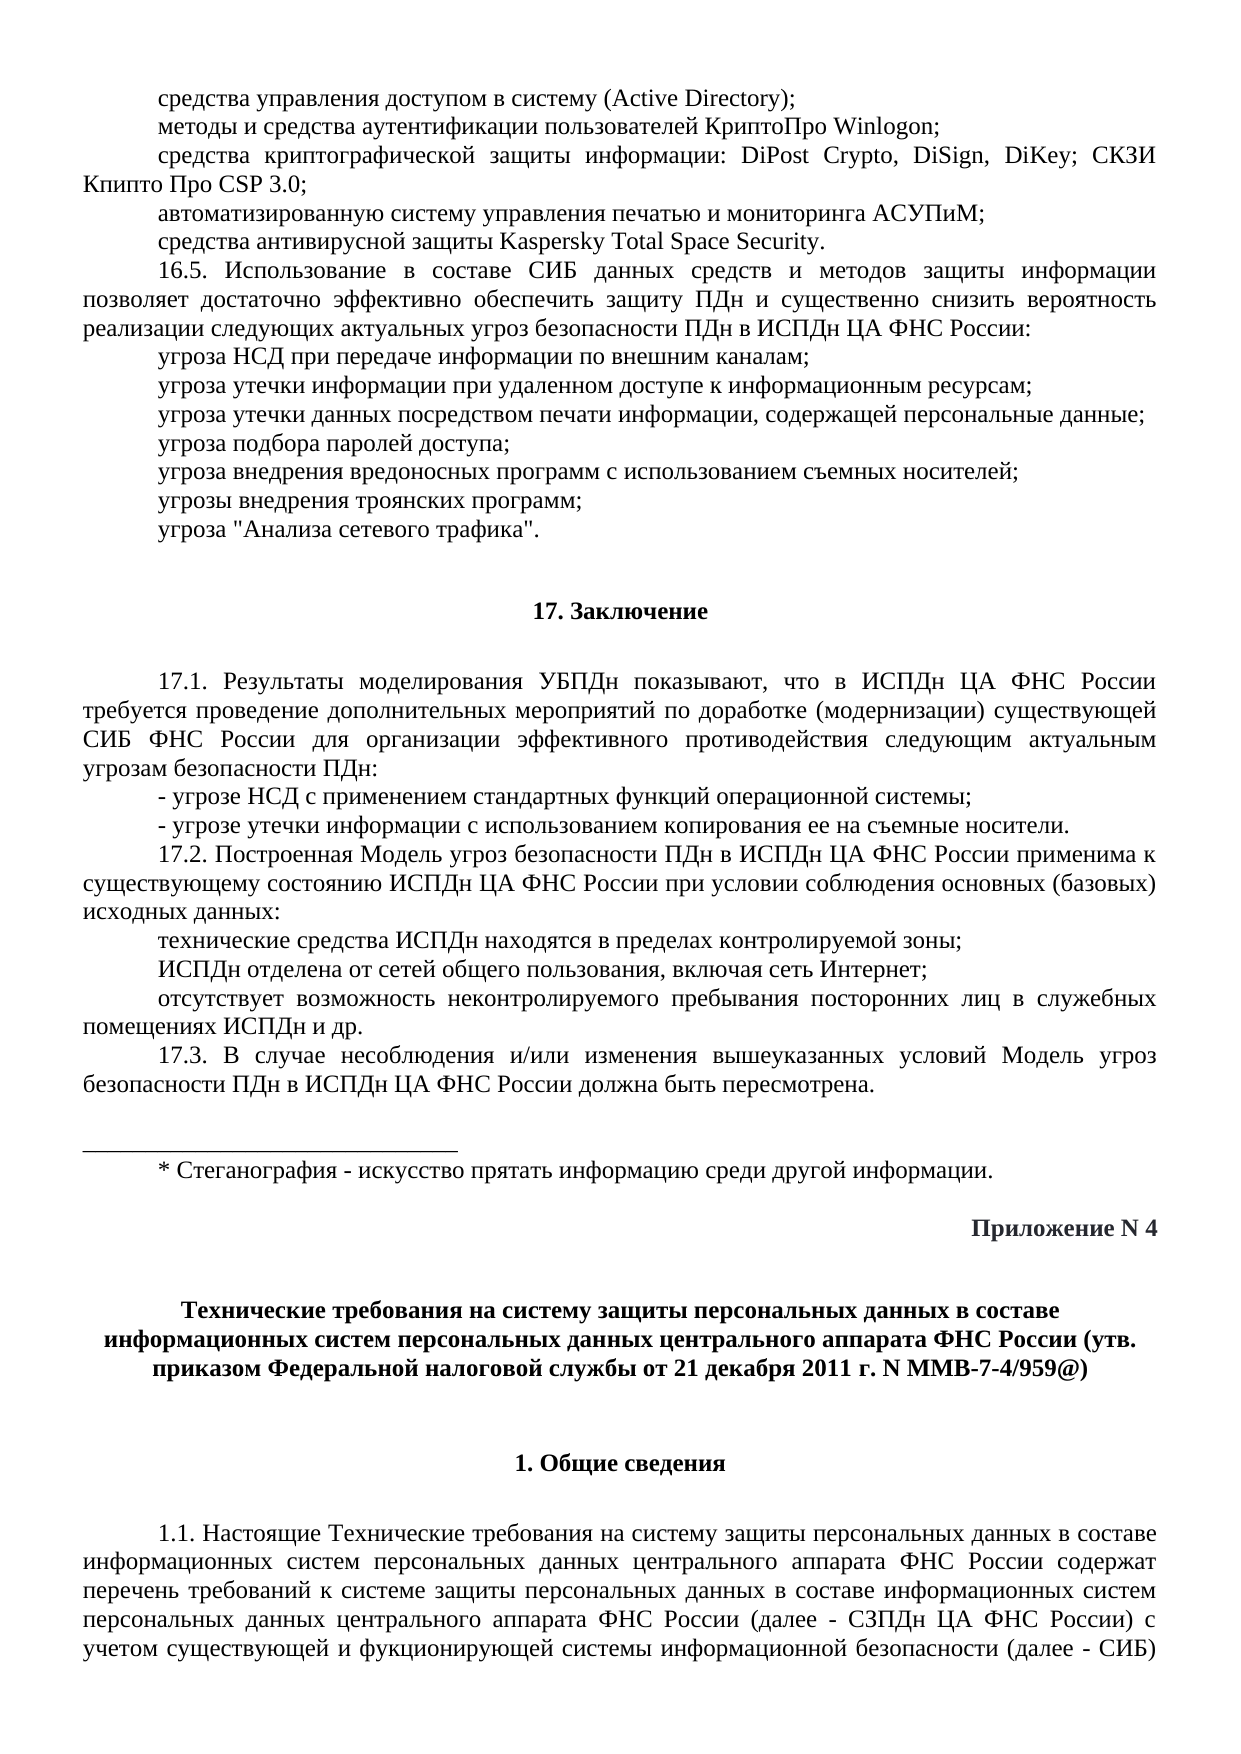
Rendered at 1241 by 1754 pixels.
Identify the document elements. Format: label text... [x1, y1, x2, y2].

subtitle 1. Общие сведения [83, 1448, 1157, 1476]
text 17.2. Построенная Модель угроз безопасности ПДн в ИСПДн ЦА ФНС России применима к существующему состоянию ИСПДн ЦА ФНС России при условии соблюдения основных (базовых) исходных данных: [83, 839, 1157, 925]
text отсутствует возможность неконтролируемого пребывания посторонних лиц в служебных помещениях ИСПДн и др. [83, 983, 1157, 1040]
text средства криптографической защиты информации: DiPost Crypto, DiSign, DiKey; СКЗИ Кпипто Про CSP 3.0; [83, 140, 1157, 198]
text - угрозе утечки информации с использованием копирования ее на съемные носители. [83, 810, 1157, 839]
text * Стеганография - искусство прятать информацию среди другой информации. [83, 1155, 1157, 1184]
text угроза НСД при передаче информации по внешним каналам; [83, 341, 1157, 370]
text средства управления доступом в систему (Active Directory); [83, 83, 1157, 111]
text угроза внедрения вредоносных программ с использованием съемных носителей; [83, 456, 1157, 485]
subtitle 17. Заключение [83, 596, 1157, 625]
text угроза подбора паролей доступа; [83, 428, 1157, 456]
text ИСПДн отделена от сетей общего пользования, включая сеть Интернет; [83, 954, 1157, 983]
text 17.3. В случае несоблюдения и/или изменения вышеуказанных условий Модель угроз безопасности ПДн в ИСПДн ЦА ФНС России должна быть пересмотрена. [83, 1040, 1157, 1098]
subtitle Технические требования на систему защиты персональных данных в составе информационных систем персональных данных центрального аппарата ФНС России (утв. приказом Федеральной налоговой службы от 21 декабря 2011 г. N ММВ-7-4/959@) [83, 1295, 1157, 1381]
text - угрозе НСД с применением стандартных функций операционной системы; [83, 781, 1157, 810]
text средства антивирусной защиты Kaspersky Total Space Security. [83, 226, 1157, 255]
text методы и средства аутентификации пользователей КриптоПро Winlogon; [83, 111, 1157, 140]
text ______________________________ [83, 1126, 1157, 1155]
text угроза утечки информации при удаленном доступе к информационным ресурсам; [83, 370, 1157, 399]
text 16.5. Использование в составе СИБ данных средств и методов защиты информации позволяет достаточно эффективно обеспечить защиту ПДн и существенно снизить вероятность реализации следующих актуальных угроз безопасности ПДн в ИСПДн ЦА ФНС России: [83, 255, 1157, 341]
text 17.1. Результаты моделирования УБПДн показывают, что в ИСПДн ЦА ФНС России требуется проведение дополнительных мероприятий по доработке (модернизации) существующей СИБ ФНС России для организации эффективного противодействия следующим актуальным угрозам безопасности ПДн: [83, 666, 1157, 781]
text угрозы внедрения троянских программ; [83, 485, 1157, 514]
text технические средства ИСПДн находятся в пределах контролируемой зоны; [83, 925, 1157, 954]
text угроза "Анализа сетевого трафика". [83, 514, 1157, 543]
text Приложение N 4 [83, 1213, 1157, 1241]
text угроза утечки данных посредством печати информации, содержащей персональные данные; [83, 399, 1157, 428]
text 1.1. Настоящие Технические требования на систему защиты персональных данных в составе информационных систем персональных данных центрального аппарата ФНС России содержат перечень требований к системе защиты персональных данных в составе информационных систем персональных данных центрального аппарата ФНС России (далее - СЗПДн ЦА ФНС России) с учетом существующей и фукционирующей системы информационной безопасности (далее - СИБ) [83, 1518, 1157, 1661]
text автоматизированную систему управления печатью и мониторинга АСУПиМ; [83, 198, 1157, 226]
